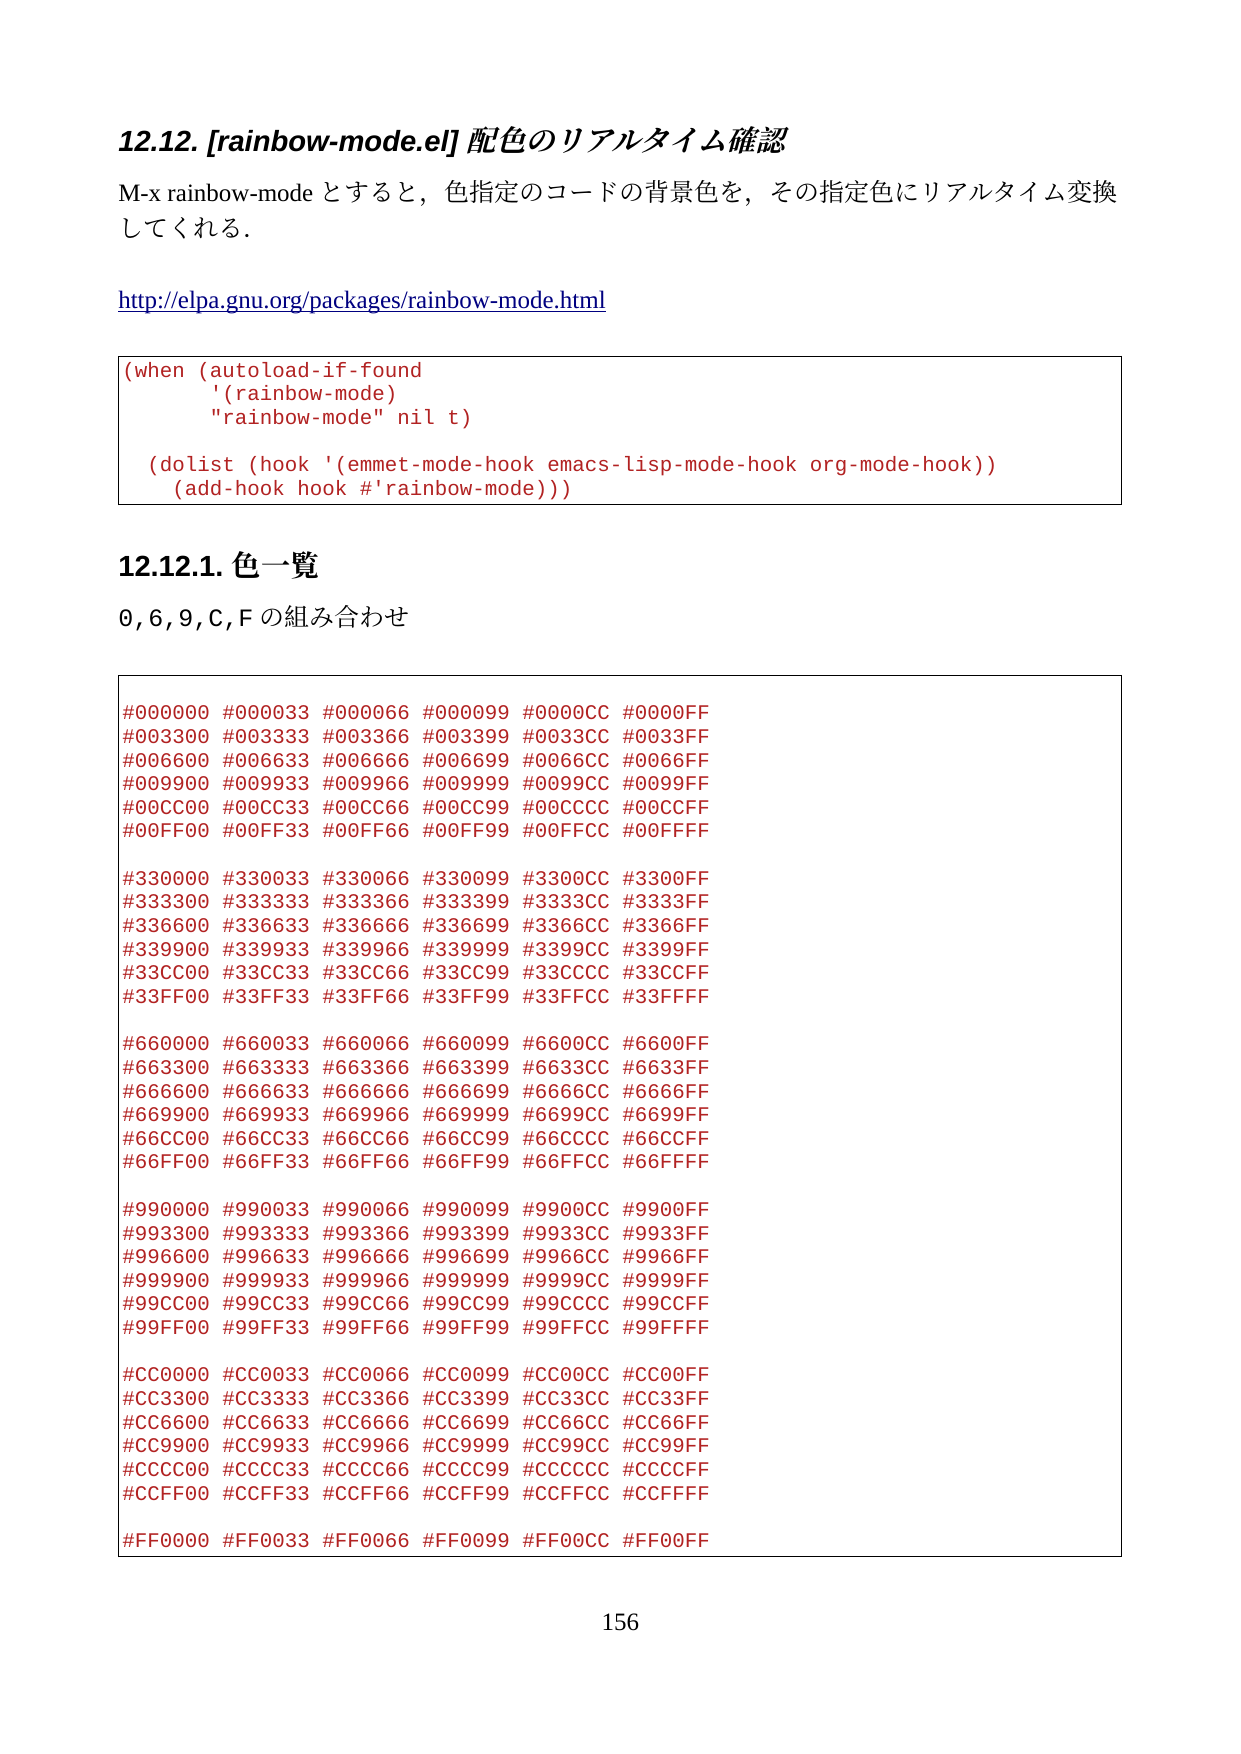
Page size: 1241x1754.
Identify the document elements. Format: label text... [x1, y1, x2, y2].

text #CC3300 #CC3333 #CC3366 #CC3399 #CC33CC #CC33FF [119, 1384, 1121, 1408]
subtitle [rainbow-mode.el] 配色のリアルタイム確認 [118, 118, 1122, 160]
text #999900 #999933 #999966 #999999 #9999CC #9999FF [119, 1266, 1121, 1289]
text (dolist (hook '(emmet-mode-hook emacs-lisp-mode-hook org-mode-hook)) [119, 450, 1121, 474]
text #00CC00 #00CC33 #00CC66 #00CC99 #00CCCC #00CCFF [119, 793, 1121, 817]
text #CC0000 #CC0033 #CC0066 #CC0099 #CC00CC #CC00FF [119, 1360, 1121, 1384]
text #006600 #006633 #006666 #006699 #0066CC #0066FF [119, 746, 1121, 769]
text #CCFF00 #CCFF33 #CCFF66 #CCFF99 #CCFFCC #CCFFFF [119, 1479, 1121, 1502]
text #99CC00 #99CC33 #99CC66 #99CC99 #99CCCC #99CCFF [119, 1289, 1121, 1313]
text #339900 #339933 #339966 #339999 #3399CC #3399FF [119, 935, 1121, 958]
text http://elpa.gnu.org/packages/rainbow-mode.html [118, 286, 1122, 343]
text #33FF00 #33FF33 #33FF66 #33FF99 #33FFCC #33FFFF [119, 982, 1121, 1006]
text M-x rainbow-mode とすると，色指定のコードの背景色を，その指定色にリアルタイム変換してくれる． [118, 172, 1122, 273]
text 0,6,9,C,F の組み合わせ [118, 597, 1122, 662]
text #66CC00 #66CC33 #66CC66 #66CC99 #66CCCC #66CCFF [119, 1124, 1121, 1148]
text #33CC00 #33CC33 #33CC66 #33CC99 #33CCCC #33CCFF [119, 958, 1121, 982]
text #663300 #663333 #663366 #663399 #6633CC #6633FF [119, 1053, 1121, 1077]
text #333300 #333333 #333366 #333399 #3333CC #3333FF [119, 887, 1121, 911]
text (when (autoload-if-found [119, 357, 1121, 379]
text #99FF00 #99FF33 #99FF66 #99FF99 #99FFCC #99FFFF [119, 1313, 1121, 1337]
text #CC6600 #CC6633 #CC6666 #CC6699 #CC66CC #CC66FF [119, 1408, 1121, 1431]
text #666600 #666633 #666666 #666699 #6666CC #6666FF [119, 1077, 1121, 1100]
text #000000 #000033 #000066 #000099 #0000CC #0000FF [119, 698, 1121, 722]
text (add-hook hook #'rainbow-mode))) [119, 474, 1121, 504]
text #660000 #660033 #660066 #660099 #6600CC #6600FF [119, 1029, 1121, 1053]
text #330000 #330033 #330066 #330099 #3300CC #3300FF [119, 864, 1121, 887]
text #003300 #003333 #003366 #003399 #0033CC #0033FF [119, 722, 1121, 746]
text #CC9900 #CC9933 #CC9966 #CC9999 #CC99CC #CC99FF [119, 1431, 1121, 1455]
subtitle 色一覧 [118, 543, 1122, 585]
text #FF0000 #FF0033 #FF0066 #FF0099 #FF00CC #FF00FF [119, 1526, 1121, 1556]
text #009900 #009933 #009966 #009999 #0099CC #0099FF [119, 769, 1121, 793]
text #00FF00 #00FF33 #00FF66 #00FF99 #00FFCC #00FFFF [119, 817, 1121, 840]
text #996600 #996633 #996666 #996699 #9966CC #9966FF [119, 1242, 1121, 1266]
text #990000 #990033 #990066 #990099 #9900CC #9900FF [119, 1195, 1121, 1218]
text "rainbow-mode" nil t) [119, 403, 1121, 427]
text #CCCC00 #CCCC33 #CCCC66 #CCCC99 #CCCCCC #CCCCFF [119, 1455, 1121, 1479]
text #993300 #993333 #993366 #993399 #9933CC #9933FF [119, 1218, 1121, 1242]
text #669900 #669933 #669966 #669999 #6699CC #6699FF [119, 1100, 1121, 1124]
text '(rainbow-mode) [119, 379, 1121, 403]
text #336600 #336633 #336666 #336699 #3366CC #3366FF [119, 911, 1121, 935]
text #66FF00 #66FF33 #66FF66 #66FF99 #66FFCC #66FFFF [119, 1148, 1121, 1171]
